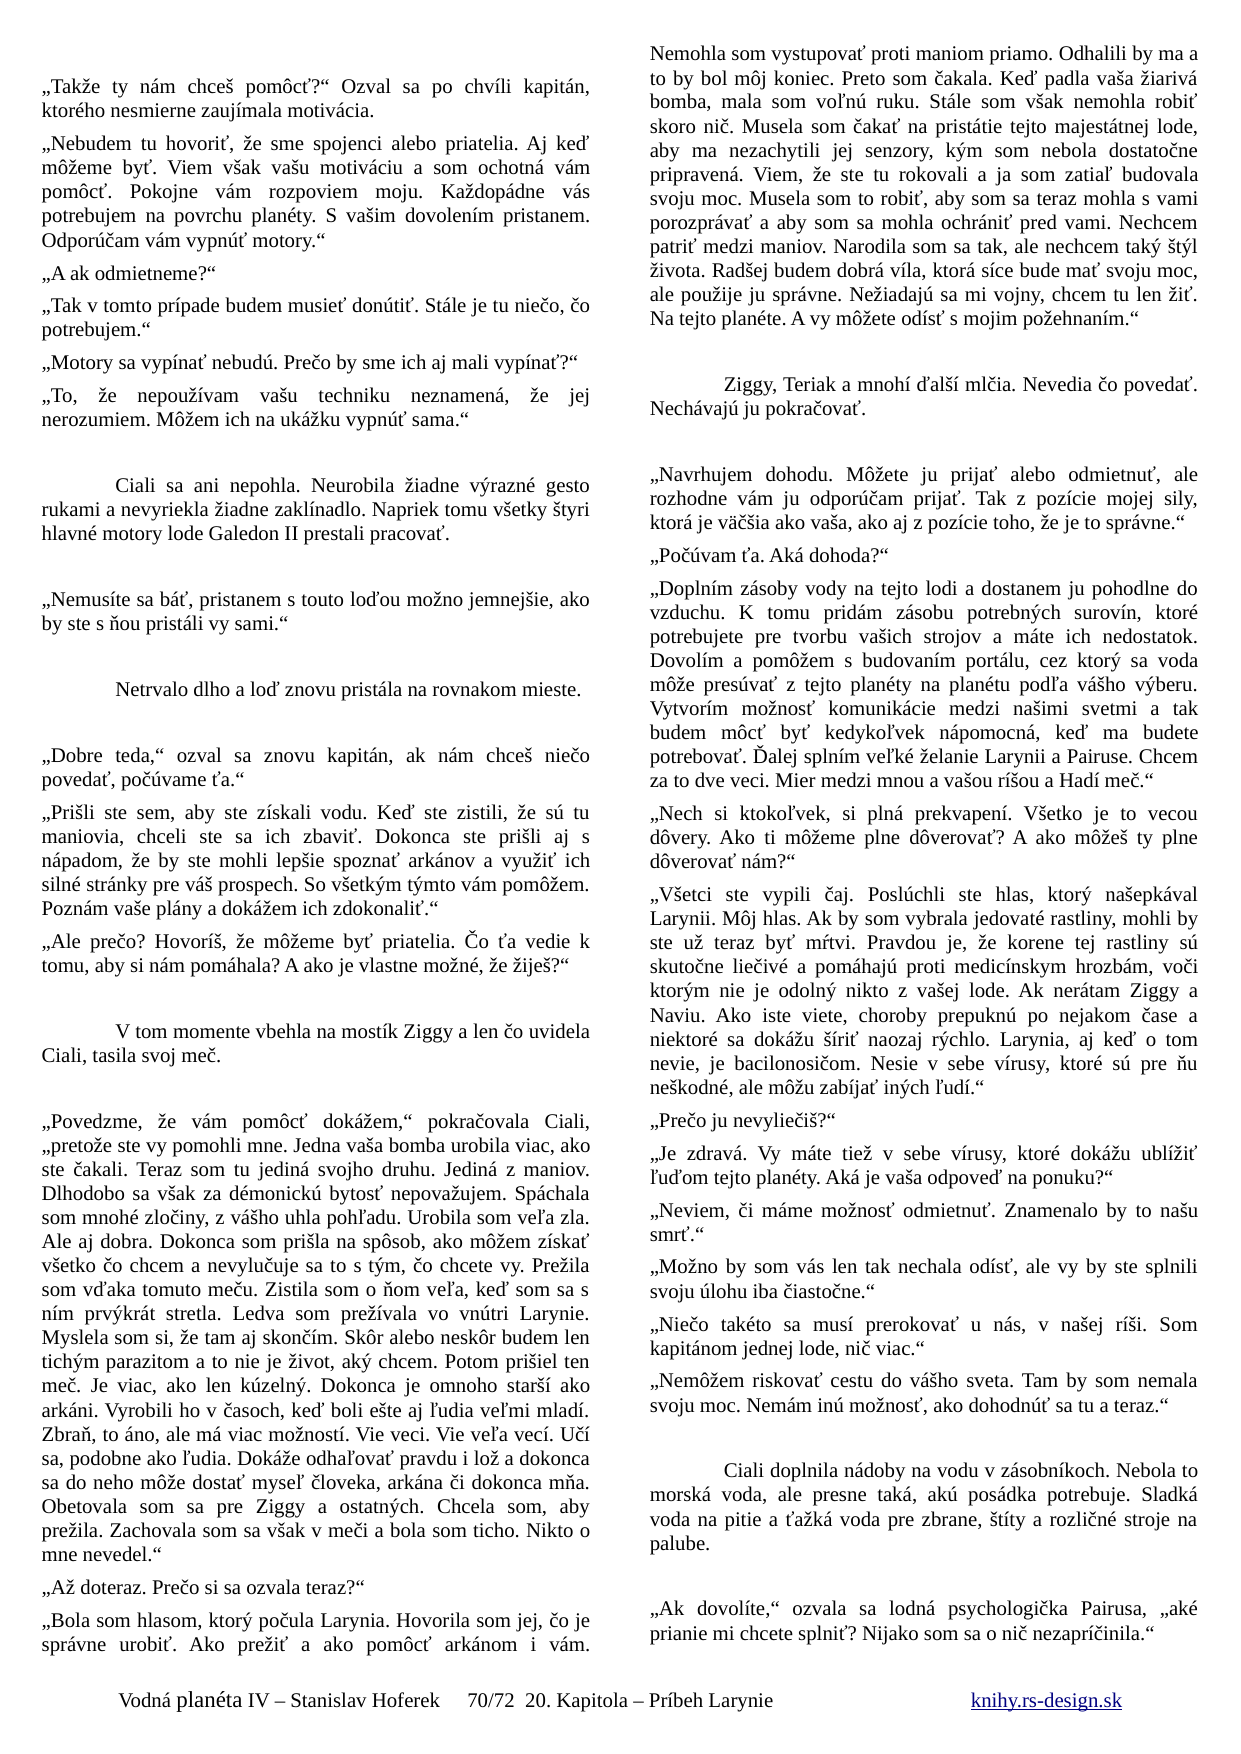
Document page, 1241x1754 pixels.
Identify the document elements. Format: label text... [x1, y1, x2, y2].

text „Doplním zásoby vody na tejto lodi a dostanem ju pohodlne do vzduchu. K tomu pridám zásobu potrebných surovín, ktoré potrebujete pre tvorbu vašich strojov a máte ich nedostatok. Dovolím a pomôžem s budovaním portálu, cez ktorý sa voda môže presúvať z tejto planéty na planétu podľa vášho výberu. Vytvorím možnosť komunikácie medzi našimi svetmi a tak budem môcť byť kedykoľvek nápomocná, keď ma budete potrebovať. Ďalej splním veľké želanie Larynii a Pairuse. Chcem za to dve veci. Mier medzi mnou a vašou ríšou a Hadí meč.“ [649, 576, 1199, 792]
text „Motory sa vypínať nebudú. Prečo by sme ich aj mali vypínať?“ [41, 350, 591, 374]
text „Počúvam ťa. Aká dohoda?“ [649, 543, 1199, 567]
text „Navrhujem dohodu. Môžete ju prijať alebo odmietnuť, ale rozhodne vám ju odporúčam prijať. Tak z pozície mojej sily, ktorá je väčšia ako vaša, ako aj z pozície toho, že je to správne.“ [649, 462, 1199, 534]
text „Tak v tomto prípade budem musieť donútiť. Stále je tu niečo, čo potrebujem.“ [41, 293, 591, 341]
text „Bola som hlasom, ktorý počula Larynia. Hovorila som jej, čo je správne urobiť. Ako prežiť a ako pomôcť arkánom i vám. [41, 1608, 591, 1656]
text V tom momente vbehla na mostík Ziggy a len čo uvidela Ciali, tasila svoj meč. [41, 1019, 591, 1067]
text Ziggy, Teriak a mnohí ďalší mlčia. Nevedia čo povedať. Nechávajú ju pokračovať. [649, 372, 1199, 420]
text „Prišli ste sem, aby ste získali vodu. Keď ste zistili, že sú tu maniovia, chceli ste sa ich zbaviť. Dokonca ste prišli aj s nápadom, že by ste mohli lepšie spoznať arkánov a využiť ich silné stránky pre váš prospech. So všetkým týmto vám pomôžem. Poznám vaše plány a dokážem ich zdokonaliť.“ [41, 800, 591, 920]
text „Ak dovolíte,“ ozvala sa lodná psychologička Pairusa, „aké prianie mi chcete splniť? Nijako som sa o nič nezapríčinila.“ [649, 1596, 1199, 1644]
text „Všetci ste vypili čaj. Poslúchli ste hlas, ktorý našepkával Larynii. Môj hlas. Ak by som vybrala jedovaté rastliny, mohli by ste už teraz byť mŕtvi. Pravdou je, že korene tej rastliny sú skutočne liečivé a pomáhajú proti medicínskym hrozbám, voči ktorým nie je odolný nikto z vašej lode. Ak nerátam Ziggy a Naviu. Ako iste viete, choroby prepuknú po nejakom čase a niektoré sa dokážu šíriť naozaj rýchlo. Larynia, aj keď o tom nevie, je bacilonosičom. Nesie v sebe vírusy, ktoré sú pre ňu neškodné, ale môžu zabíjať iných ľudí.“ [649, 882, 1199, 1099]
text „Nemusíte sa báť, pristanem s touto loďou možno jemnejšie, ako by ste s ňou pristáli vy sami.“ [41, 587, 591, 635]
text „Nemôžem riskovať cestu do vášho sveta. Tam by som nemala svoju moc. Nemám inú možnosť, ako dohodnúť sa tu a teraz.“ [649, 1368, 1199, 1417]
text Nemohla som vystupovať proti maniom priamo. Odhalili by ma a to by bol môj koniec. Preto som čakala. Keď padla vaša žiarivá bomba, mala som voľnú ruku. Stále som však nemohla robiť skoro nič. Musela som čakať na pristátie tejto majestátnej lode, aby ma nezachytili jej senzory, kým som nebola dostatočne pripravená. Viem, že ste tu rokovali a ja som zatiaľ budovala svoju moc. Musela som to robiť, aby som sa teraz mohla s vami porozprávať a aby som sa mohla ochrániť pred vami. Nechcem patriť medzi maniov. Narodila som sa tak, ale nechcem taký štýl života. Radšej budem dobrá víla, ktorá síce bude mať svoju moc, ale použije ju správne. Nežiadajú sa mi vojny, chcem tu len žiť. Na tejto planéte. A vy môžete odísť s mojim požehnaním.“ [649, 41, 1199, 330]
text „Až doteraz. Prečo si sa ozvala teraz?“ [41, 1575, 591, 1599]
text „Niečo takéto sa musí prerokovať u nás, v našej ríši. Som kapitánom jednej lode, nič viac.“ [649, 1311, 1199, 1359]
text „To, že nepoužívam vašu techniku neznamená, že jej nerozumiem. Môžem ich na ukážku vypnúť sama.“ [41, 383, 591, 431]
text „Takže ty nám chceš pomôcť?“ Ozval sa po chvíli kapitán, ktorého nesmierne zaujímala motivácia. [41, 74, 591, 122]
text „A ak odmietneme?“ [41, 260, 591, 284]
text „Ale prečo? Hovoríš, že môžeme byť priatelia. Čo ťa vedie k tomu, aby si nám pomáhala? A ako je vlastne možné, že žiješ?“ [41, 929, 591, 977]
text „Možno by som vás len tak nechala odísť, ale vy by ste splnili svoju úlohu iba čiastočne.“ [649, 1254, 1199, 1303]
text „Povedzme, že vám pomôcť dokážem,“ pokračovala Ciali, „pretože ste vy pomohli mne. Jedna vaša bomba urobila viac, ako ste čakali. Teraz som tu jediná svojho druhu. Jediná z maniov. Dlhodobo sa však za démonickú bytosť nepovažujem. Spáchala som mnohé zločiny, z vášho uhla pohľadu. Urobila som veľa zla. Ale aj dobra. Dokonca som prišla na spôsob, ako môžem získať všetko čo chcem a nevylučuje sa to s tým, čo chcete vy. Prežila som vďaka tomuto meču. Zistila som o ňom veľa, keď som sa s ním prvýkrát stretla. Ledva som prežívala vo vnútri Larynie. Myslela som si, že tam aj skončím. Skôr alebo neskôr budem len tichým parazitom a to nie je život, aký chcem. Potom prišiel ten meč. Je viac, ako len kúzelný. Dokonca je omnoho starší ako arkáni. Vyrobili ho v časoch, keď boli ešte aj ľudia veľmi mladí. Zbraň, to áno, ale má viac možností. Vie veci. Vie veľa vecí. Učí sa, podobne ako ľudia. Dokáže odhaľovať pravdu i lož a dokonca sa do neho môže dostať myseľ človeka, arkána či dokonca mňa. Obetovala som sa pre Ziggy a ostatných. Chcela som, aby prežila. Zachovala som sa však v meči a bola som ticho. Nikto o mne nevedel.“ [41, 1109, 591, 1566]
text Ciali sa ani nepohla. Neurobila žiadne výrazné gesto rukami a nevyriekla žiadne zaklínadlo. Napriek tomu všetky štyri hlavné motory lode Galedon II prestali pracovať. [41, 473, 591, 545]
text „Neviem, či máme možnosť odmietnuť. Znamenalo by to našu smrť.“ [649, 1197, 1199, 1246]
text Netrvalo dlho a loď znovu pristála na rovnakom mieste. [41, 677, 591, 701]
text „Je zdravá. Vy máte tiež v sebe vírusy, ktoré dokážu ublížiť ľuďom tejto planéty. Aká je vaša odpoveď na ponuku?“ [649, 1141, 1199, 1189]
text „Nebudem tu hovoriť, že sme spojenci alebo priatelia. Aj keď môžeme byť. Viem však vašu motiváciu a som ochotná vám pomôcť. Pokojne vám rozpoviem moju. Každopádne vás potrebujem na povrchu planéty. S vašim dovolením pristanem. Odporúčam vám vypnúť motory.“ [41, 131, 591, 252]
text Ciali doplnila nádoby na vodu v zásobníkoch. Nebola to morská voda, ale presne taká, akú posádka potrebuje. Sladká voda na pitie a ťažká voda pre zbrane, štíty a rozličné stroje na palube. [649, 1458, 1199, 1554]
text „Prečo ju nevyliečiš?“ [649, 1108, 1199, 1132]
text „Dobre teda,“ ozval sa znovu kapitán, ak nám chceš niečo povedať, počúvame ťa.“ [41, 743, 591, 791]
text „Nech si ktokoľvek, si plná prekvapení. Všetko je to vecou dôvery. Ako ti môžeme plne dôverovať? A ako môžeš ty plne dôverovať nám?“ [649, 801, 1199, 873]
